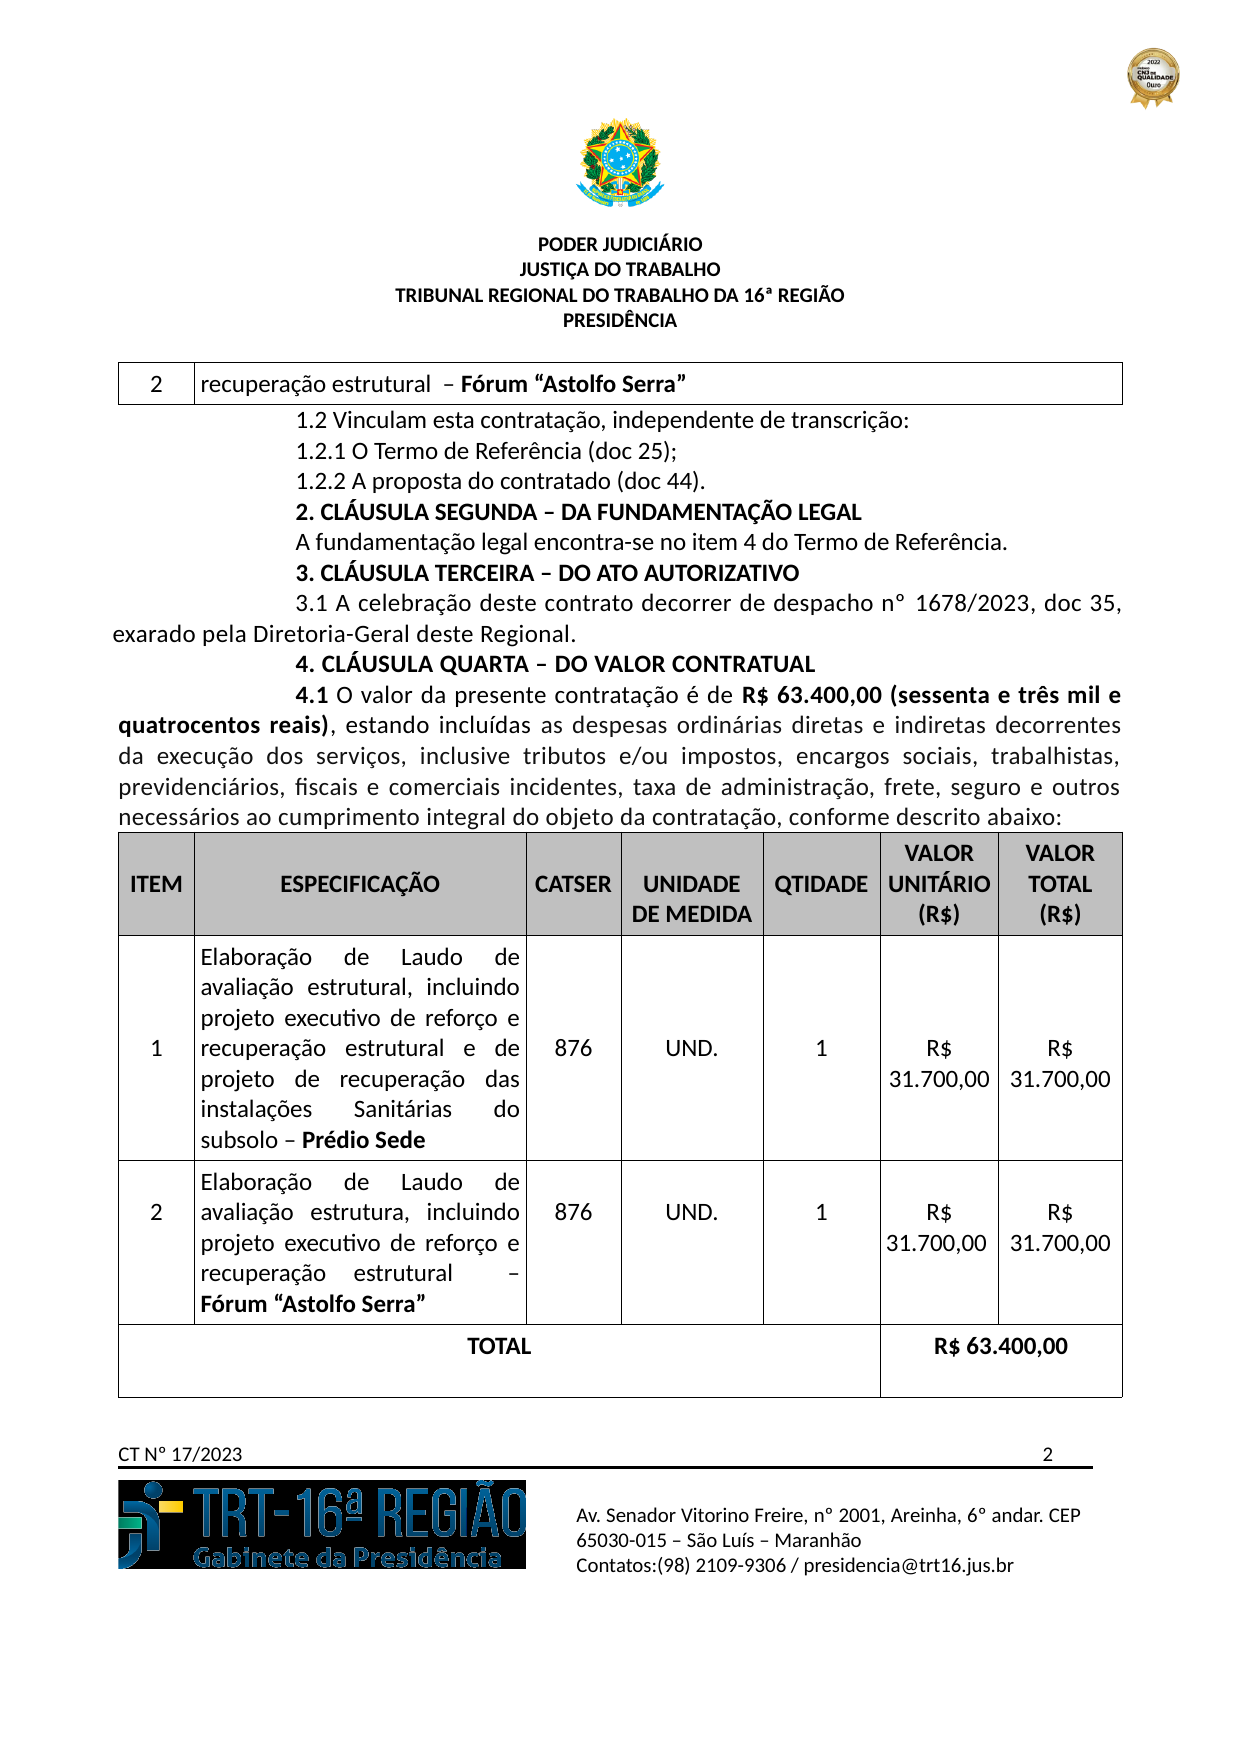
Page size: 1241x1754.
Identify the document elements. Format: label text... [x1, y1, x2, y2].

table_header ESPECIFICAÇÃO [195, 833, 526, 935]
table_cell 876 [527, 1161, 621, 1324]
text 2. CLÁUSULA SEGUNDA – DA FUNDAMENTAÇÃO LEGAL [118, 496, 1122, 526]
table_cell R$ 31.700,00 [881, 1161, 998, 1324]
table_header QTIDADE [764, 833, 880, 935]
table_cell recuperação estrutural – Fórum “Astolfo Serra” [195, 363, 1122, 404]
table_header VALOR UNITÁRIO (R$) [881, 833, 998, 935]
table_cell R$ 31.700,00 [999, 1161, 1122, 1324]
table_cell Elaboração de Laudo de avaliação estrutural, incluindo projeto executivo de reforço e recuperação estrutural e de projeto de recuperação das instalações Sanitárias do subsolo – Prédio Sede [195, 936, 526, 1160]
table_cell R$ 63.400,00 [881, 1325, 1122, 1397]
picture [1112, 36, 1191, 117]
table_cell TOTAL [119, 1325, 880, 1397]
table_cell 2 [119, 1161, 194, 1324]
text A fundamentação legal encontra-se no item 4 do Termo de Referência. [118, 526, 1122, 557]
table_cell 1 [764, 936, 880, 1160]
text 1.2.2 A proposta do contratado (doc 44). [295, 465, 1122, 496]
text 4. CLÁUSULA QUARTA – DO VALOR CONTRATUAL [118, 648, 1122, 679]
table_cell 2 [119, 363, 194, 404]
table_header ITEM [119, 833, 194, 935]
table_cell UND. [622, 936, 763, 1160]
text 4.1 O valor da presente contratação é de R$ 63.400,00 (sessenta e três mil e quatrocentos reais), estando incluídas as despesas ordinárias diretas e indiretas decorrentes da execução dos serviços, inclusive tributos e/ou impostos, encargos sociais, trabalhistas, previdenciários, fiscais e comerciais incidentes, taxa de administração, frete, seguro e outros necessários ao cumprimento integral do objeto da contratação, conforme descrito abaixo: [118, 679, 1122, 832]
table_cell 1 [119, 936, 194, 1160]
text 1.2 Vinculam esta contratação, independente de transcrição: [295, 405, 1122, 435]
table_header CATSER [527, 833, 621, 935]
table_cell 1 [764, 1161, 880, 1324]
table_cell R$ 31.700,00 [881, 936, 998, 1160]
table_cell R$ 31.700,00 [999, 936, 1122, 1160]
table_header VALOR TOTAL (R$) [999, 833, 1122, 935]
picture [638, 190, 651, 195]
table_header UNIDADE DE MEDIDA [622, 833, 763, 935]
picture [575, 118, 665, 207]
table_cell 876 [527, 936, 621, 1160]
table_cell UND. [622, 1161, 763, 1324]
text 3.1 A celebração deste contrato decorrer de despacho nº 1678/2023, doc 35, exarado pela Diretoria-Geral deste Regional. [112, 587, 1122, 648]
table_cell Elaboração de Laudo de avaliação estrutura, incluindo projeto executivo de reforço e recuperação estrutural – Fórum “Astolfo Serra” [195, 1161, 526, 1324]
text 1.2.1 O Termo de Referência (doc 25); [295, 435, 1122, 465]
text 3. CLÁUSULA TERCEIRA – DO ATO AUTORIZATIVO [118, 557, 1122, 587]
